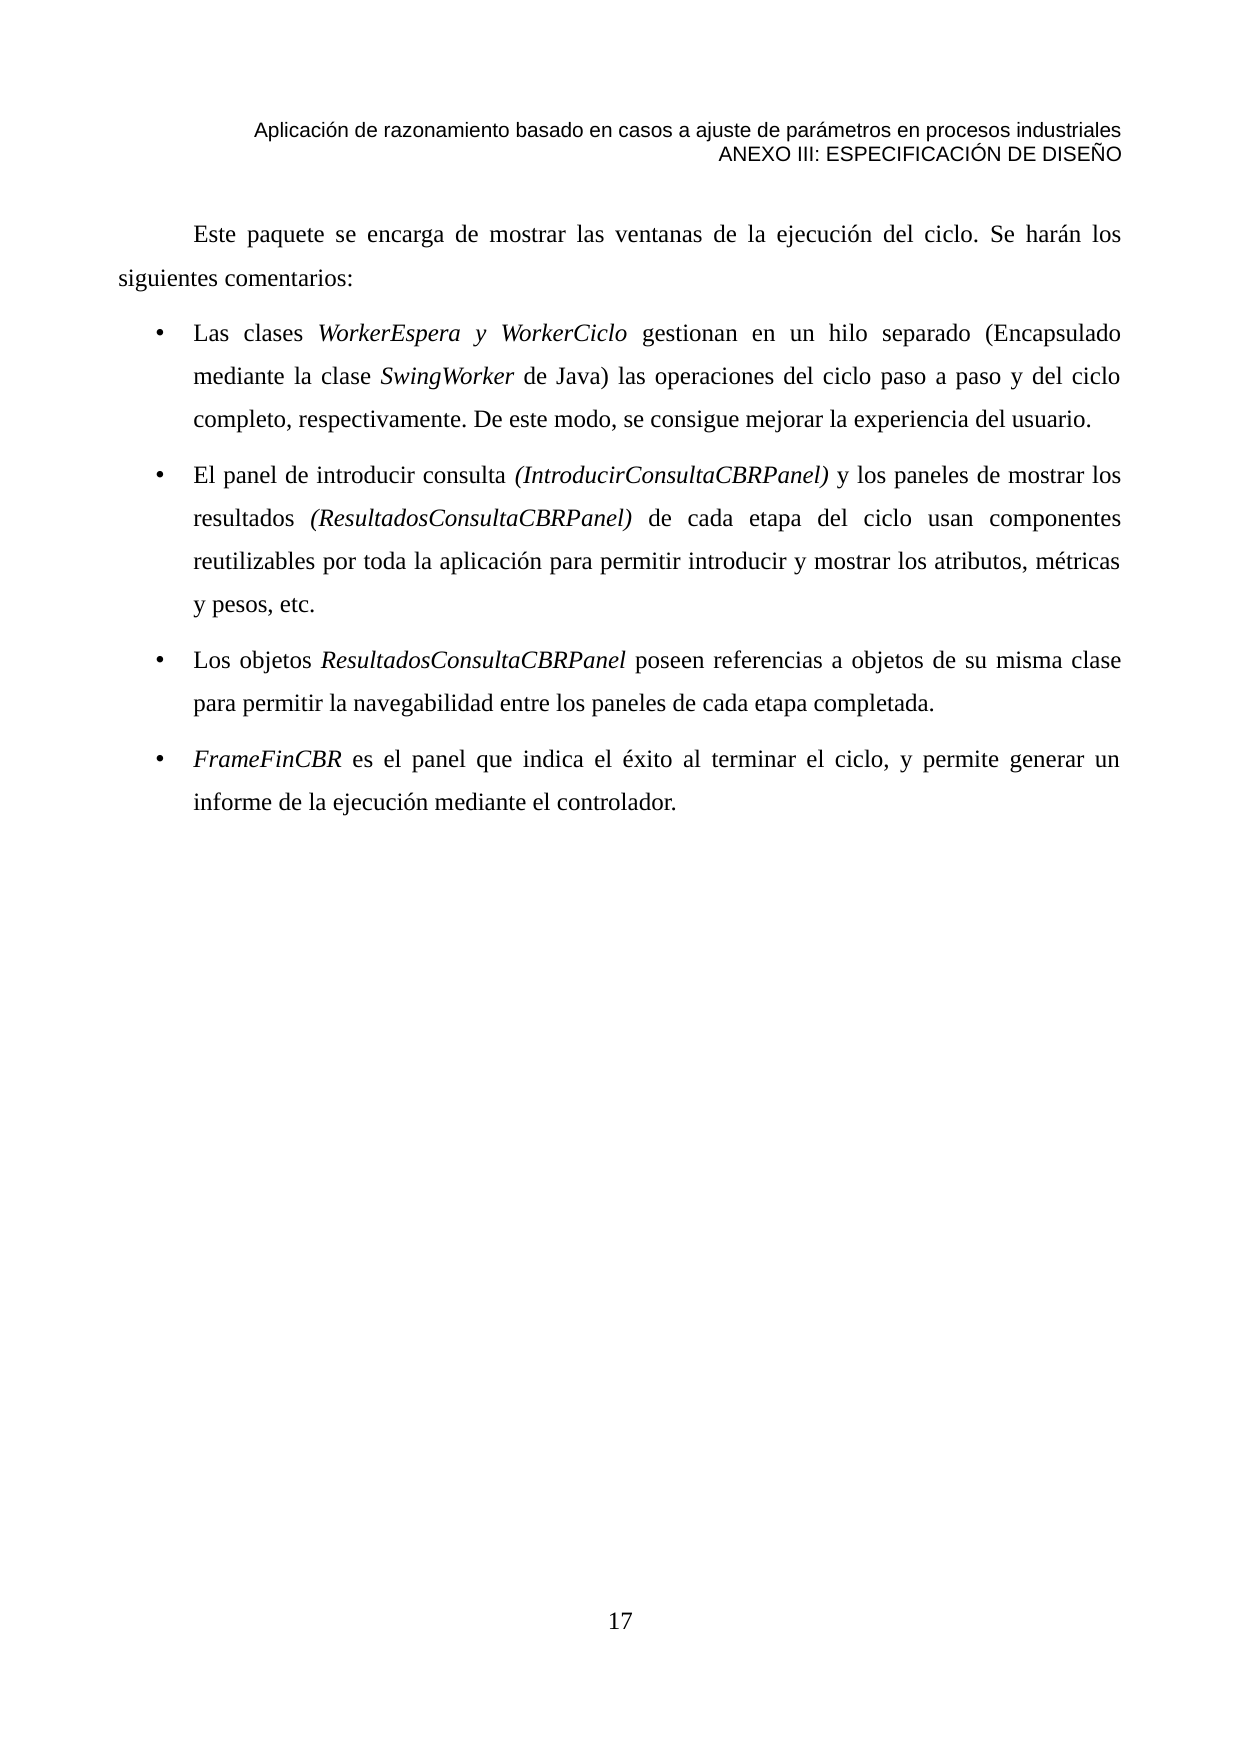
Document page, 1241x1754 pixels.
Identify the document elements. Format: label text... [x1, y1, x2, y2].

list FrameFinCBR es el panel que indica el éxito al terminar el ciclo, y permite generar un informe de la ejecución mediante el controlador. [156, 744, 1122, 816]
list Los objetos ResultadosConsultaCBRPanel poseen referencias a objetos de su misma clase para permitir la navegabilidad entre los paneles de cada etapa completada. [156, 645, 1122, 717]
list Las clases WorkerEspera y WorkerCiclo gestionan en un hilo separado (Encapsulado mediante la clase SwingWorker de Java) las operaciones del ciclo paso a paso y del ciclo completo, respectivamente. De este modo, se consigue mejorar la experiencia del usuario. [156, 318, 1122, 433]
text Este paquete se encarga de mostrar las ventanas de la ejecución del ciclo. Se harán los siguientes comentarios: [118, 219, 1122, 291]
list El panel de introducir consulta (IntroducirConsultaCBRPanel) y los paneles de mostrar los resultados (ResultadosConsultaCBRPanel) de cada etapa del ciclo usan componentes reutilizables por toda la aplicación para permitir introducir y mostrar los atributos, métricas y pesos, etc. [156, 460, 1122, 618]
